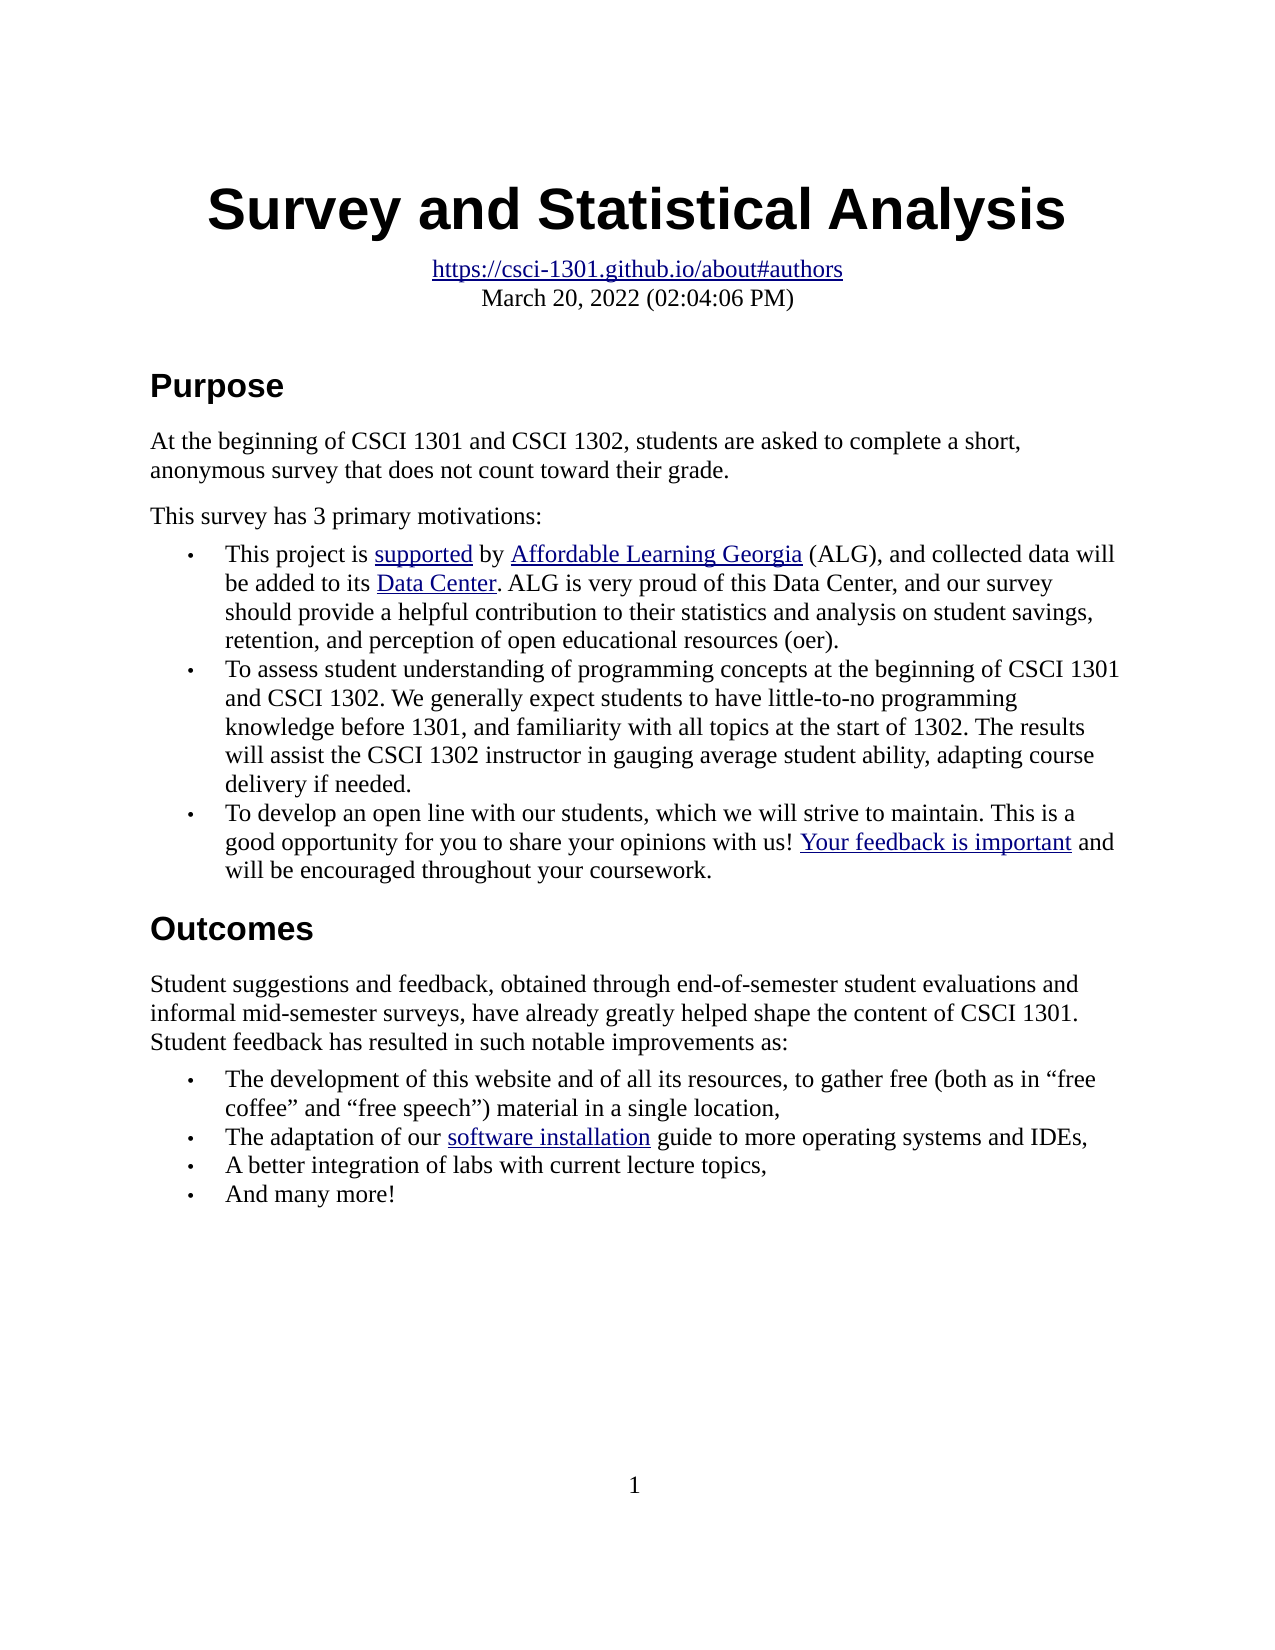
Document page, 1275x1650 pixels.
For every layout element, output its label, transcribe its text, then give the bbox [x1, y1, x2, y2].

text At the beginning of CSCI 1301 and CSCI 1302, students are asked to complete a short, anonymous survey that does not count toward their grade. [150, 426, 1125, 483]
subtitle Outcomes [150, 909, 1125, 948]
subtitle Purpose [150, 366, 1125, 404]
list To develop an open line with our students, which we will strive to maintain. This is a good opportunity for you to share your opinions with us! Your feedback is important and will be encouraged throughout your coursework. [187, 798, 1125, 884]
list And many more! [187, 1179, 1125, 1208]
list The development of this website and of all its resources, to gather free (both as in “free coffee” and “free speech”) material in a single location, [187, 1064, 1125, 1122]
list To assess student understanding of programming concepts at the beginning of CSCI 1301 and CSCI 1302. We generally expect students to have little-to-no programming knowledge before 1301, and familiarity with all topics at the start of 1302. The results will assist the CSCI 1302 instructor in gauging average student ability, adapting course delivery if needed. [187, 654, 1125, 798]
text Student suggestions and feedback, obtained through end-of-semester student evaluations and informal mid-semester surveys, have already greatly helped shape the content of CSCI 1301. Student feedback has resulted in such notable improvements as: [150, 969, 1125, 1055]
list The adaptation of our software installation guide to more operating systems and IDEs, [187, 1122, 1125, 1151]
text This survey has 3 primary motivations: [150, 501, 1125, 530]
text March 20, 2022 (02:04:06 PM) [150, 283, 1125, 312]
list A better integration of labs with current lecture topics, [187, 1151, 1125, 1179]
title Survey and Statistical Analysis [150, 175, 1125, 242]
list This project is supported by Affordable Learning Georgia (ALG), and collected data will be added to its Data Center. ALG is very proud of this Data Center, and our survey should provide a helpful contribution to their statistics and analysis on student savings, retention, and perception of open educational resources (oer). [187, 539, 1125, 654]
text https://csci-1301.github.io/about#authors [150, 254, 1125, 283]
